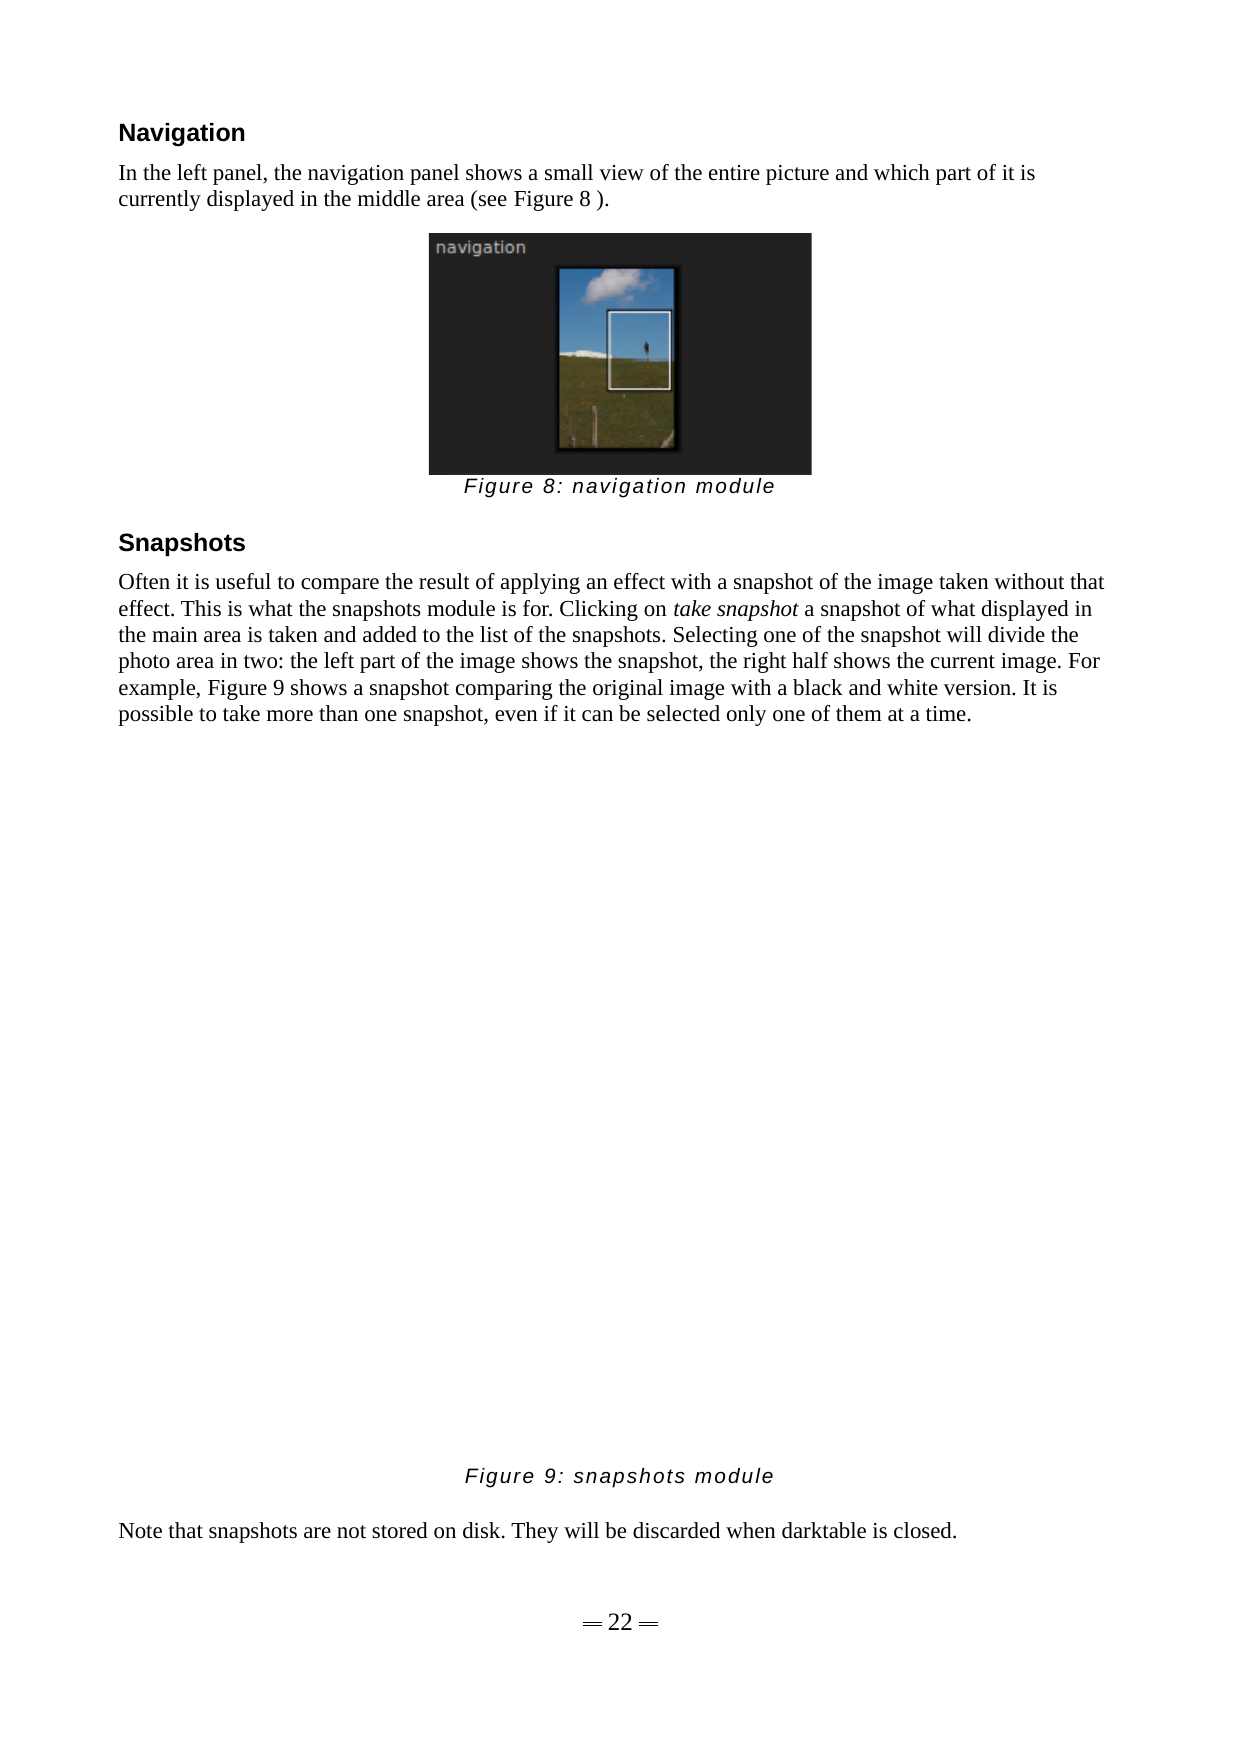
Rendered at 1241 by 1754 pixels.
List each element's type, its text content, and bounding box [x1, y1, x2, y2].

subtitle Navigation [118, 118, 1122, 147]
text Figure 8: navigation module [429, 475, 811, 498]
text Figure 9: snapshots module [118, 751, 1122, 1487]
subtitle [429, 222, 811, 233]
text Note that snapshots are not stored on disk. They will be discarded when darktable is closed. [118, 1487, 1122, 1543]
text Often it is useful to compare the result of applying an effect with a snapshot of the image taken without that effect. This is what the snapshots module is for. Clicking on take snapshot a snapshot of what displayed in the main area is taken and added to the list of the snapshots. Selecting one of the snapshot will divide the photo area in two: the left part of the image shows the snapshot, the right half shows the current image. For example, Figure 9 shows a snapshot comparing the original image with a black and white version. It is possible to take more than one snapshot, even if it can be selected only one of them at a time. [118, 568, 1122, 726]
text In the left panel, the navigation panel shows a small view of the entire picture and which part of it is currently displayed in the middle area (see Figure 8 ). [118, 159, 1122, 211]
subtitle Snapshots [118, 475, 1122, 556]
text [118, 739, 1122, 751]
picture [428, 233, 812, 475]
